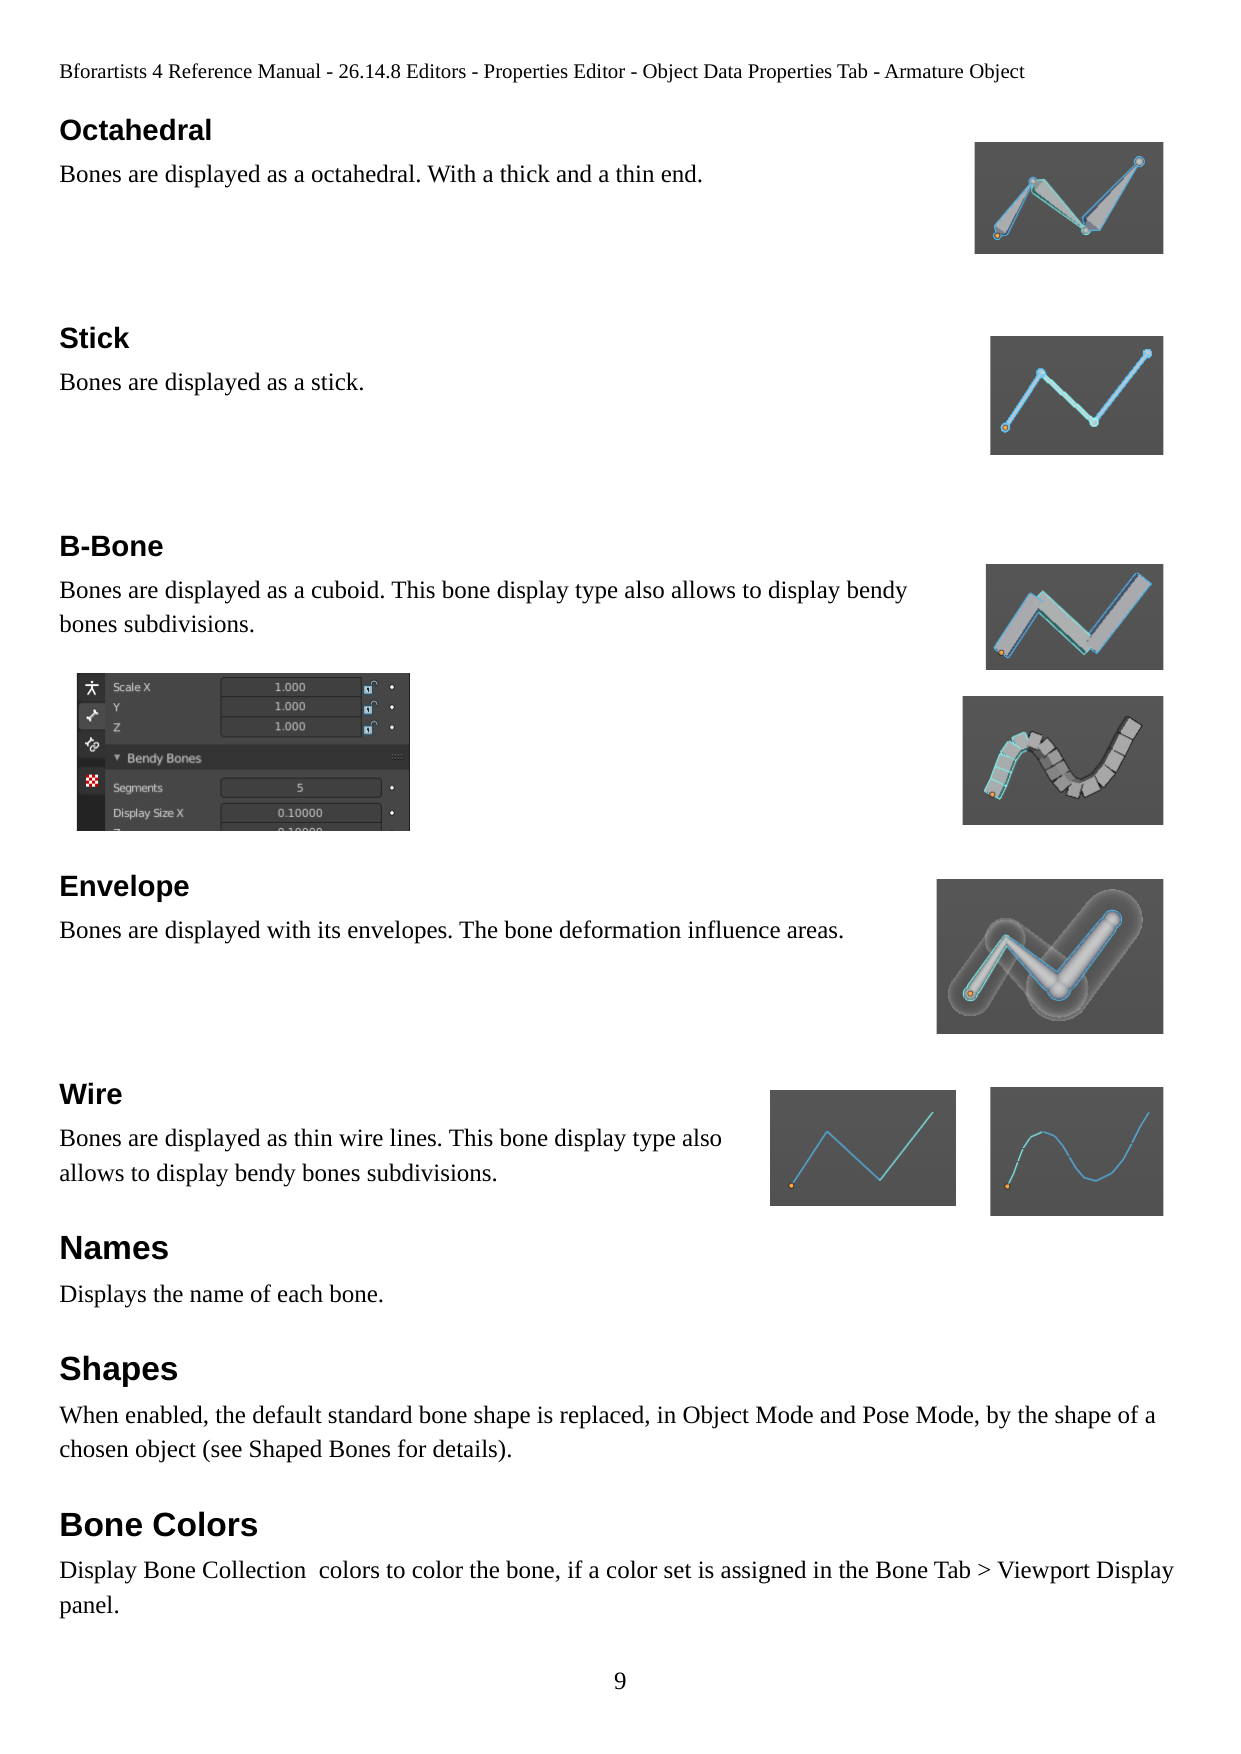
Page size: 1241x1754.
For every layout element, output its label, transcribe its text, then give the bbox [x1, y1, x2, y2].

picture [985, 564, 1164, 670]
subtitle Wire [59, 1077, 1181, 1111]
subtitle Shapes [59, 1349, 1181, 1388]
picture [962, 696, 1164, 825]
text Bones are displayed as a octahedral. With a thick and a thin end. [59, 159, 974, 188]
text Displays the name of each bone. [59, 1279, 1181, 1308]
picture [990, 1087, 1164, 1216]
subtitle Octahedral [59, 113, 1181, 146]
text When enabled, the default standard bone shape is replaced, in Object Mode and Pose Mode, by the shape of a chosen object (see Shaped Bones for details). [59, 1400, 1181, 1463]
text Bones are displayed as thin wire lines. This bone display type also allows to display bendy bones subdivisions. [59, 1123, 770, 1187]
picture [770, 1090, 956, 1206]
picture [936, 879, 1164, 1034]
picture [76, 673, 410, 831]
text Bones are displayed with its envelopes. The bone deformation influence areas. [59, 916, 936, 944]
text Display Bone Collection colors to color the bone, if a color set is assigned in the Bone Tab > Viewport Display panel. [59, 1556, 1181, 1619]
picture [990, 336, 1164, 455]
subtitle Stick [59, 321, 1181, 354]
subtitle Names [59, 1228, 1181, 1267]
text Bones are displayed as a stick. [59, 367, 990, 396]
subtitle B-Bone [59, 529, 1181, 562]
subtitle Bone Colors [59, 1504, 1181, 1543]
subtitle Envelope [59, 869, 1181, 903]
picture [974, 142, 1164, 254]
text Bones are displayed as a cuboid. This bone display type also allows to display bendy bones subdivisions. [59, 575, 985, 638]
